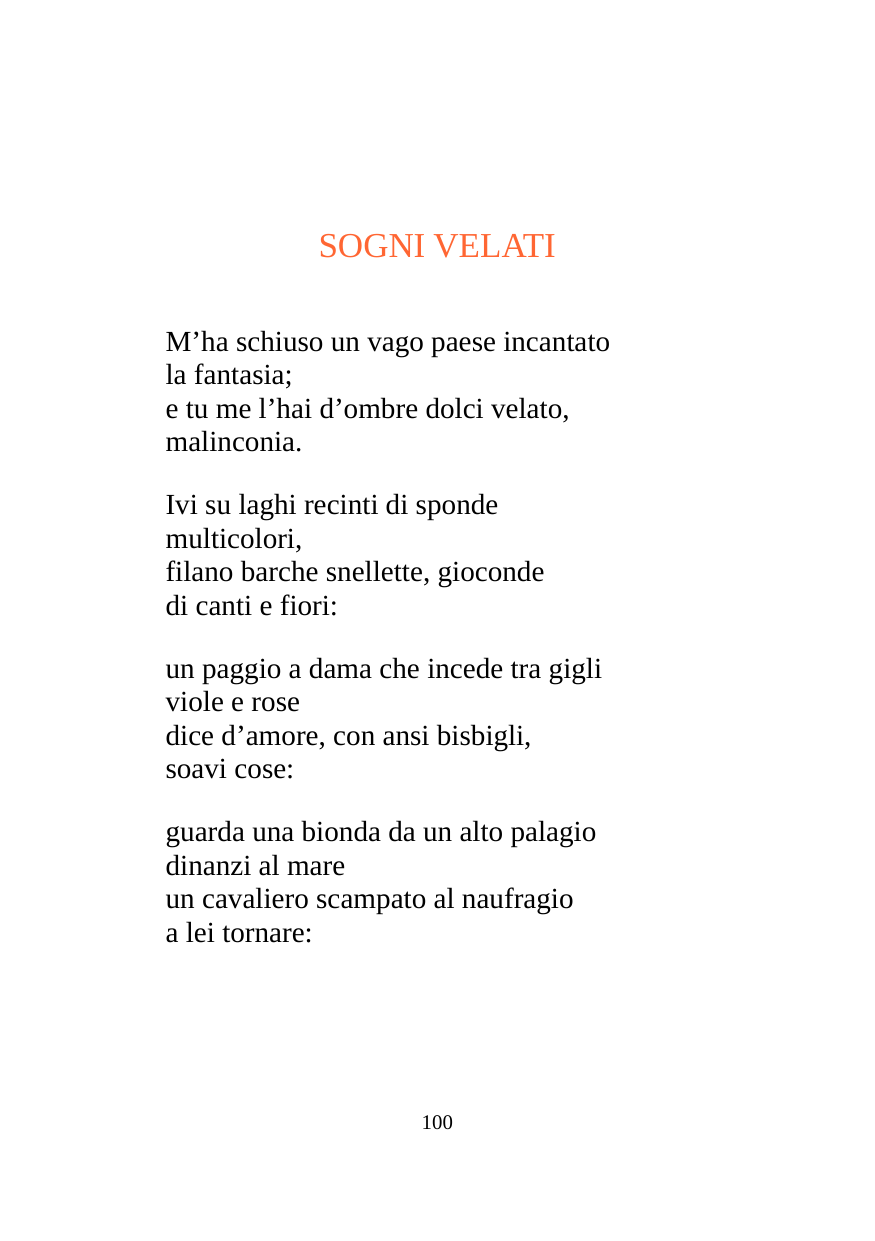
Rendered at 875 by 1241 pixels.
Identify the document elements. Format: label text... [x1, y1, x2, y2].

subtitle SOGNI VELATI [106, 224, 768, 264]
text un paggio a dama che incede tra gigli viole e rose dice d’amore, con ansi bisbigli, soavi cose: [165, 651, 768, 785]
text M’ha schiuso un vago paese incantato la fantasia; e tu me l’hai d’ombre dolci velato, malinconia. [165, 324, 768, 458]
text guarda una bionda da un alto palagio dinanzi al mare un cavaliero scampato al naufragio a lei tornare: [165, 814, 768, 949]
text Ivi su laghi recinti di sponde multicolori, filano barche snellette, gioconde di canti e fiori: [165, 487, 768, 621]
